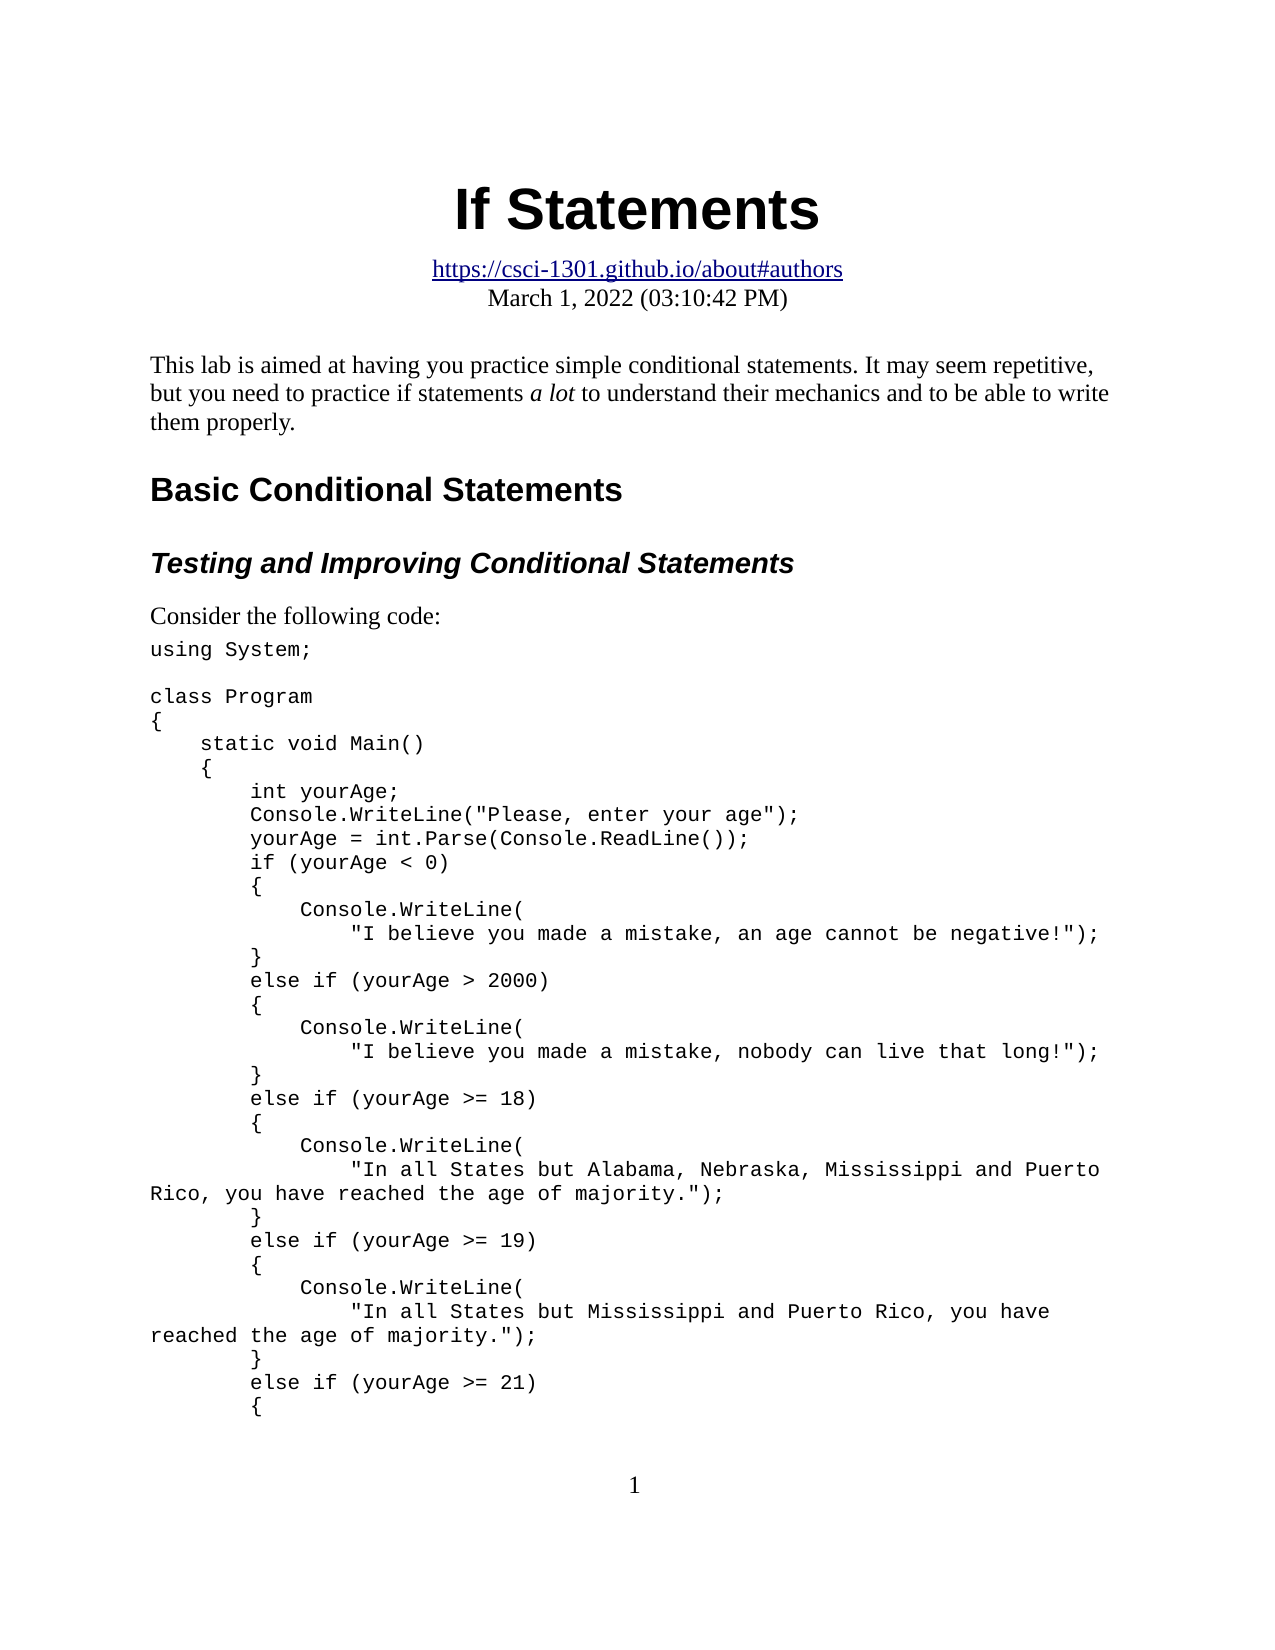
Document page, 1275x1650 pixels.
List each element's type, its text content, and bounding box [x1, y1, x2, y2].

text Console.WriteLine( [150, 1017, 1125, 1041]
text "In all States but Alabama, Nebraska, Mississippi and Puerto Rico, you have reached the age of majority."); [150, 1159, 1125, 1206]
text { [150, 757, 1125, 781]
text Console.WriteLine( [150, 1277, 1125, 1301]
text using System; [150, 639, 1125, 662]
text else if (yourAge > 2000) [150, 970, 1125, 993]
text } [150, 1064, 1125, 1088]
text This lab is aimed at having you practice simple conditional statements. It may seem repetitive, but you need to practice if statements a lot to understand their mechanics and to be able to write them properly. [150, 350, 1125, 436]
text int yourAge; [150, 781, 1125, 804]
text { [150, 875, 1125, 899]
text Consider the following code: [150, 601, 1125, 630]
text if (yourAge < 0) [150, 852, 1125, 875]
text else if (yourAge >= 18) [150, 1088, 1125, 1112]
text Console.WriteLine( [150, 1135, 1125, 1159]
text } [150, 1348, 1125, 1372]
text static void Main() [150, 733, 1125, 757]
text "In all States but Mississippi and Puerto Rico, you have reached the age of majority."); [150, 1301, 1125, 1348]
text { [150, 1112, 1125, 1135]
subtitle Basic Conditional Statements [150, 470, 1125, 509]
text class Program [150, 686, 1125, 710]
text Console.WriteLine( [150, 899, 1125, 923]
text "I believe you made a mistake, an age cannot be negative!"); [150, 923, 1125, 946]
text "I believe you made a mistake, nobody can live that long!"); [150, 1041, 1125, 1064]
text else if (yourAge >= 19) [150, 1230, 1125, 1254]
text } [150, 1206, 1125, 1230]
text https://csci-1301.github.io/about#authors [150, 254, 1125, 283]
text { [150, 1254, 1125, 1277]
text March 1, 2022 (03:10:42 PM) [150, 283, 1125, 312]
text else if (yourAge >= 21) [150, 1372, 1125, 1396]
subtitle Testing and Improving Conditional Statements [150, 546, 1125, 580]
text { [150, 993, 1125, 1017]
title If Statements [150, 175, 1125, 242]
text { [150, 1396, 1125, 1419]
text yourAge = int.Parse(Console.ReadLine()); [150, 828, 1125, 852]
text } [150, 946, 1125, 970]
text { [150, 710, 1125, 733]
text Console.WriteLine("Please, enter your age"); [150, 804, 1125, 828]
